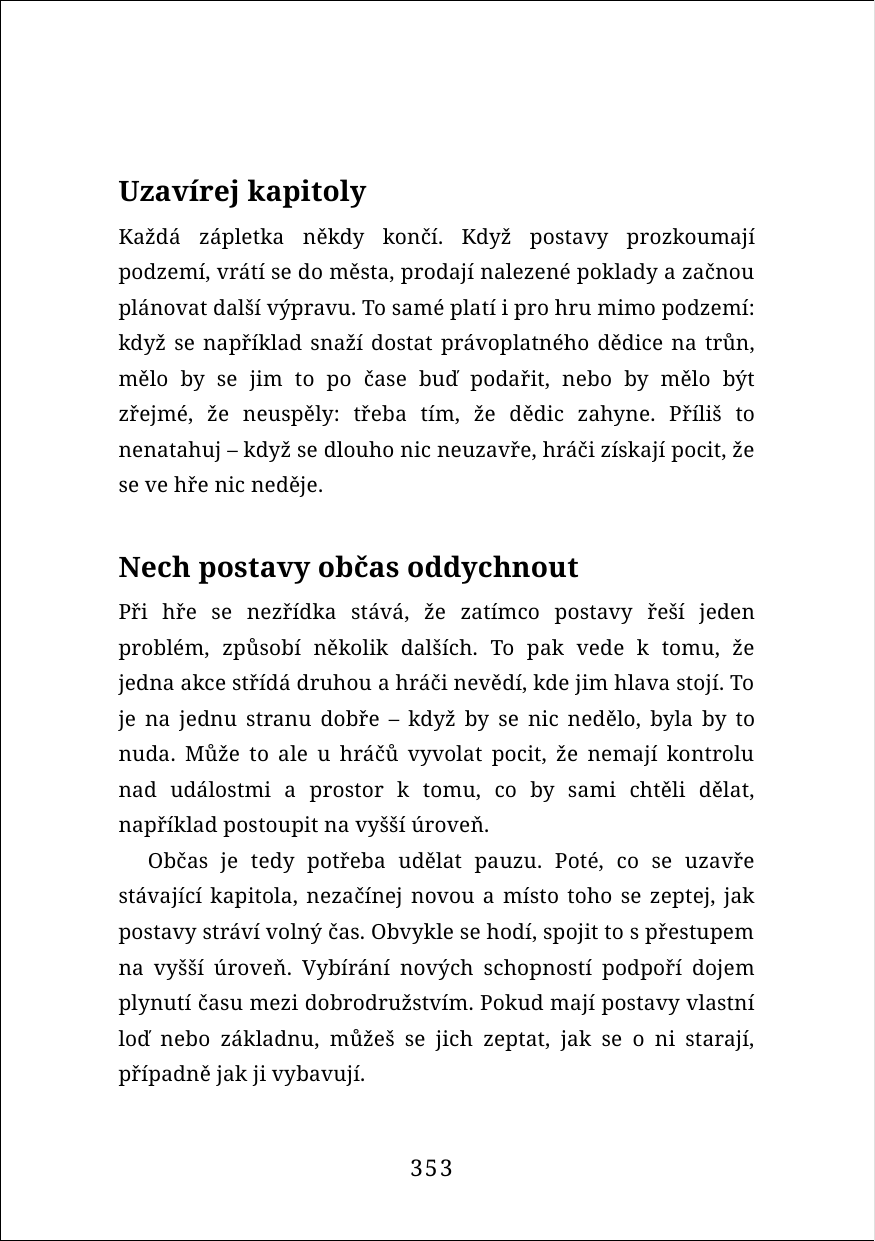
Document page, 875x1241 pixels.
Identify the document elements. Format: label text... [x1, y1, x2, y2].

text Při hře se nezřídka stává, že zatímco postavy řeší jeden problém, způsobí několik dalších. To pak vede k tomu, že jedna akce střídá druhou a hráči nevědí, kde jim hlava stojí. To je na jednu stranu dobře – když by se nic nedělo, byla by to nuda. Může to ale u hráčů vyvolat pocit, že nemají kontrolu nad událostmi a prostor k tomu, co by sami chtěli dělat, například postoupit na vyšší úroveň. Občas je tedy potřeba udělat pauzu. Poté, co se uzavře stávající kapitola, nezačínej novou a místo toho se zeptej, jak postavy stráví volný čas. Obvykle se hodí, spojit to s přestupem na vyšší úroveň. Vybírání nových schopností podpoří dojem plynutí času mezi dobrodružstvím. Pokud mají postavy vlastní loď nebo základnu, můžeš se jich zeptat, jak se o ni starají, případně jak ji vybavují. [118, 597, 756, 1088]
subtitle Nech postavy občas oddychnout [118, 547, 756, 586]
subtitle Uzavírej kapitoly [118, 172, 756, 210]
text Každá zápletka někdy končí. Když postavy prozkoumají podzemí, vrátí se do města, prodají nalezené poklady a začnou plánovat další výpravu. To samé platí i pro hru mimo podzemí: když se například snaží dostat právoplatného dědice na trůn, mělo by se jim to po čase buď podařit, nebo by mělo být zřejmé, že neuspěly: třeba tím, že dědic zahyne. Příliš to nenatahuj – když se dlouho nic neuzavře, hráči získají pocit, že se ve hře nic neděje. [118, 222, 756, 499]
